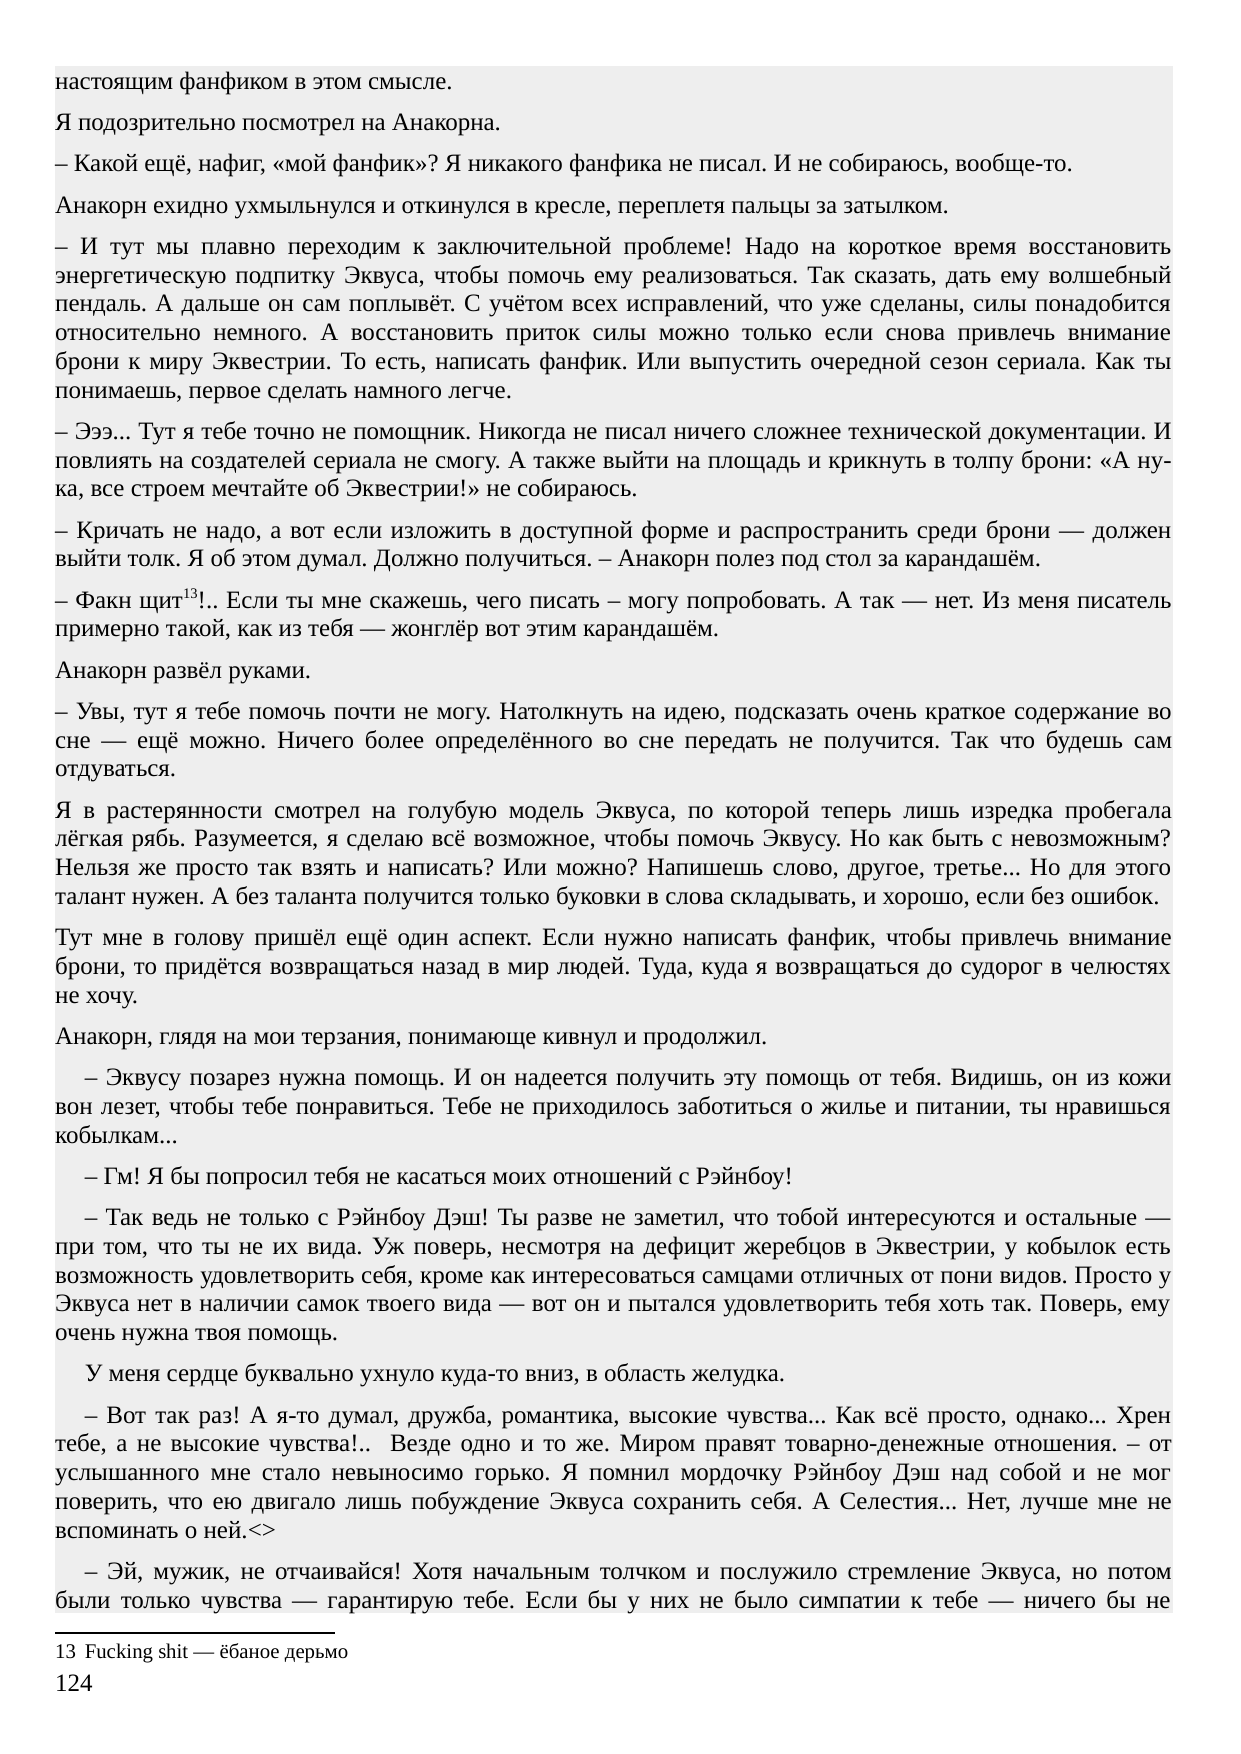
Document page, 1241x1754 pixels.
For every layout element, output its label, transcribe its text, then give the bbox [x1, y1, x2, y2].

text Fucking shit — ёбаное дерьмо [55, 1639, 1173, 1663]
text Я подозрительно посмотрел на Анакорна. [55, 107, 1173, 136]
text – Эквусу позарез нужна помощь. И он надеется получить эту помощь от тебя. Видишь, он из кожи вон лезет, чтобы тебе понравиться. Тебе не приходилось заботиться о жилье и питании, ты нравишься кобылкам... [55, 1062, 1173, 1148]
text Анакорн, глядя на мои терзания, понимающе кивнул и продолжил. [55, 1021, 1173, 1050]
text Тут мне в голову пришёл ещё один аспект. Если нужно написать фанфик, чтобы привлечь внимание брони, то придётся возвращаться назад в мир людей. Туда, куда я возвращаться до судорог в челюстях не хочу. [55, 922, 1173, 1008]
text Анакорн развёл руками. [55, 655, 1173, 683]
text Я в растерянности смотрел на голубую модель Эквуса, по которой теперь лишь изредка пробегала лёгкая рябь. Разумеется, я сделаю всё возможное, чтобы помочь Эквусу. Но как быть с невозможным? Нельзя же просто так взять и написать? Или можно? Напишешь слово, другое, третье... Но для этого талант нужен. А без таланта получится только буковки в слова складывать, и хорошо, если без ошибок. [55, 795, 1173, 910]
text – Вот так раз! А я-то думал, дружба, романтика, высокие чувства... Как всё просто, однако... Хрен тебе, а не высокие чувства!.. Везде одно и то же. Миром правят товарно-денежные отношения. – от услышанного мне стало невыносимо горько. Я помнил мордочку Рэйнбоу Дэш над собой и не мог поверить, что ею двигало лишь побуждение Эквуса сохранить себя. А Селестия... Нет, лучше мне не вспоминать о ней.<> [55, 1400, 1173, 1543]
text Анакорн ехидно ухмыльнулся и откинулся в кресле, переплетя пальцы за затылком. [55, 190, 1173, 218]
text – Так ведь не только с Рэйнбоу Дэш! Ты разве не заметил, что тобой интересуются и остальные — при том, что ты не их вида. Уж поверь, несмотря на дефицит жеребцов в Эквестрии, у кобылок есть возможность удовлетворить себя, кроме как интересоваться самцами отличных от пони видов. Просто у Эквуса нет в наличии самок твоего вида — вот он и пытался удовлетворить тебя хоть так. Поверь, ему очень нужна твоя помощь. [55, 1202, 1173, 1346]
text – Какой ещё, нафиг, «мой фанфик»? Я никакого фанфика не писал. И не собираюсь, вообще-то. [55, 148, 1173, 177]
text – Эээ... Тут я тебе точно не помощник. Никогда не писал ничего сложнее технической документации. И повлиять на создателей сериала не смогу. А также выйти на площадь и крикнуть в толпу брони: «А ну-ка, все строем мечтайте об Эквестрии!» не собираюсь. [55, 416, 1173, 502]
text У меня сердце буквально ухнуло куда-то вниз, в область желудка. [55, 1358, 1173, 1387]
text настоящим фанфиком в этом смысле. [55, 66, 1173, 95]
text – Кричать не надо, а вот если изложить в доступной форме и распространить среди брони — должен выйти толк. Я об этом думал. Должно получиться. – Анакорн полез под стол за карандашём. [55, 515, 1173, 572]
text – И тут мы плавно переходим к заключительной проблеме! Надо на короткое время восстановить энергетическую подпитку Эквуса, чтобы помочь ему реализоваться. Так сказать, дать ему волшебный пендаль. А дальше он сам поплывёт. С учётом всех исправлений, что уже сделаны, силы понадобится относительно немного. А восстановить приток силы можно только если снова привлечь внимание брони к миру Эквестрии. То есть, написать фанфик. Или выпустить очередной сезон сериала. Как ты понимаешь, первое сделать намного легче. [55, 231, 1173, 403]
text – Факн щит!.. Если ты мне скажешь, чего писать – могу попробовать. А так — нет. Из меня писатель примерно такой, как из тебя — жонглёр вот этим карандашём. [55, 585, 1173, 642]
text – Гм! Я бы попросил тебя не касаться моих отношений с Рэйнбоу! [55, 1161, 1173, 1190]
text – Эй, мужик, не отчаивайся! Хотя начальным толчком и послужило стремление Эквуса, но потом были только чувства — гарантирую тебе. Если бы у них не было симпатии к тебе — ничего бы не [55, 1556, 1173, 1613]
text – Увы, тут я тебе помочь почти не могу. Натолкнуть на идею, подсказать очень краткое содержание во сне — ещё можно. Ничего более определённого во сне передать не получится. Так что будешь сам отдуваться. [55, 696, 1173, 782]
